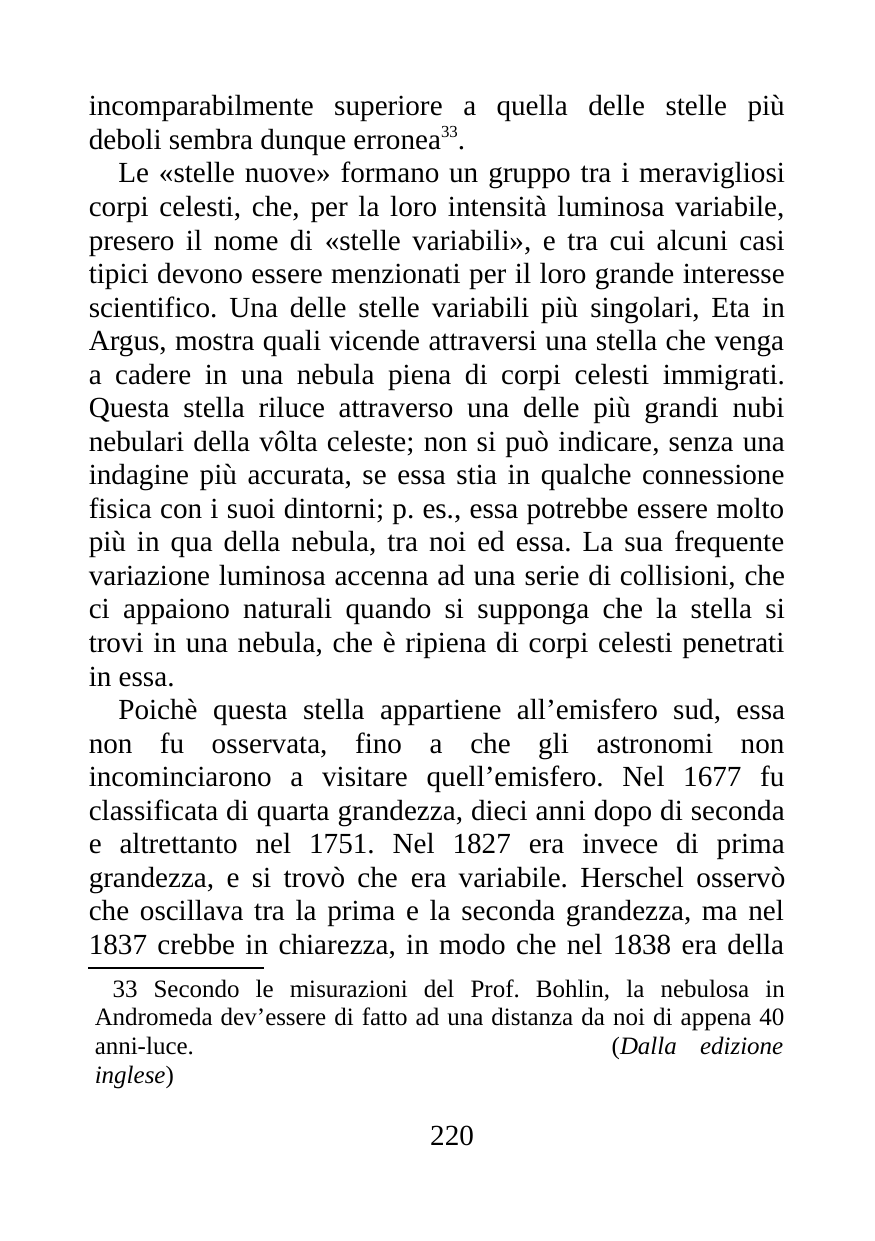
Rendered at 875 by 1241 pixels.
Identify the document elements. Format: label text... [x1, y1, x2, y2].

text Le «stelle nuove» formano un gruppo tra i meravigliosi corpi celesti, che, per la loro intensità luminosa variabile, presero il nome di «stelle variabili», e tra cui alcuni casi tipici devono essere menzionati per il loro grande interesse scientifico. Una delle stelle variabili più singolari, Eta in Argus, mostra quali vicende attraversi una stella che venga a cadere in una nebula piena di corpi celesti immigrati. Questa stella riluce attraverso una delle più grandi nubi nebulari della vôlta celeste; non si può indicare, senza una indagine più accurata, se essa stia in qualche connessione fisica con i suoi dintorni; p. es., essa potrebbe essere molto più in qua della nebula, tra noi ed essa. La sua frequente variazione luminosa accenna ad una serie di collisioni, che ci appaiono naturali quando si supponga che la stella si trovi in una nebula, che è ripiena di corpi celesti penetrati in essa. [88, 156, 786, 692]
text Poichè questa stella appartiene all’emisfero sud, essa non fu osservata, fino a che gli astronomi non incominciarono a visitare quell’emisfero. Nel 1677 fu classificata di quarta grandezza, dieci anni dopo di seconda e altrettanto nel 1751. Nel 1827 era invece di prima grandezza, e si trovò che era variabile. Herschel osservò che oscillava tra la prima e la seconda grandezza, ma nel 1837 crebbe in chiarezza, in modo che nel 1838 era della [88, 692, 786, 961]
text incomparabilmente superiore a quella delle stelle più deboli sembra dunque erronea. [88, 88, 786, 156]
text Secondo le misurazioni del Prof. Bohlin, la nebulosa in Andromeda dev’essere di fatto ad una distanza da noi di appena 40 anni-luce. (Dalla edizione inglese) [94, 974, 786, 1089]
